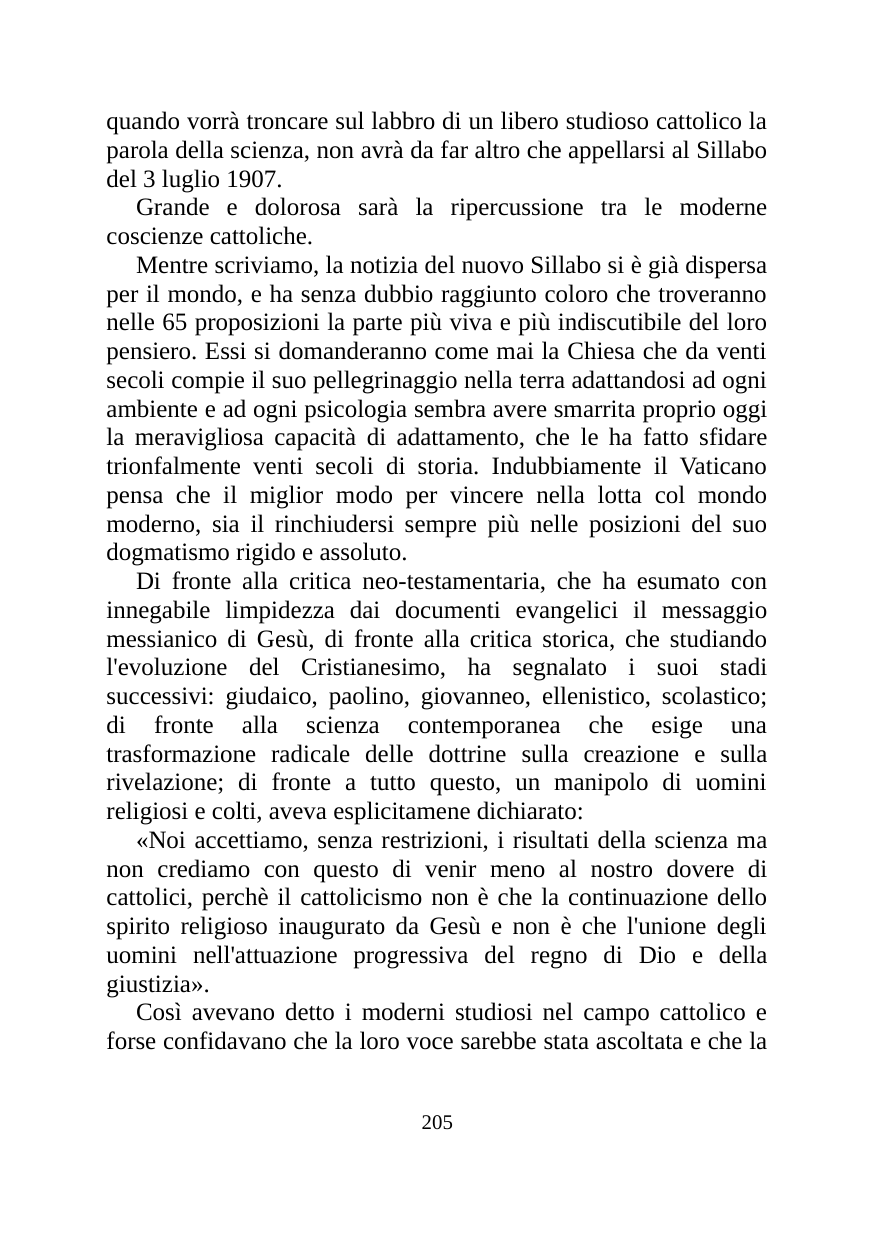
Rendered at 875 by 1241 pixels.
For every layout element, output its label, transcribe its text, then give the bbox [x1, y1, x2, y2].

text «Noi accettiamo, senza restrizioni, i risultati della scienza ma non crediamo con questo di venir meno al nostro dovere di cattolici, perchè il cattolicismo non è che la continuazione dello spirito religioso inaugurato da Gesù e non è che l'unione degli uomini nell'attuazione progressiva del regno di Dio e della giustizia». [106, 825, 768, 997]
text quando vorrà troncare sul labbro di un libero studioso cattolico la parola della scienza, non avrà da far altro che appellarsi al Sillabo del 3 luglio 1907. [106, 106, 768, 192]
text Grande e dolorosa sarà la ripercussione tra le moderne coscienze cattoliche. [106, 192, 768, 250]
text Così avevano detto i moderni studiosi nel campo cattolico e forse confidavano che la loro voce sarebbe stata ascoltata e che la [106, 997, 768, 1055]
text Di fronte alla critica neo-testamentaria, che ha esumato con innegabile limpidezza dai documenti evangelici il messaggio messianico di Gesù, di fronte alla critica storica, che studiando l'evoluzione del Cristianesimo, ha segnalato i suoi stadi successivi: giudaico, paolino, giovanneo, ellenistico, scolastico; di fronte alla scienza contemporanea che esige una trasformazione radicale delle dottrine sulla creazione e sulla rivelazione; di fronte a tutto questo, un manipolo di uomini religiosi e colti, aveva esplicitamene dichiarato: [106, 566, 768, 825]
text Mentre scriviamo, la notizia del nuovo Sillabo si è già dispersa per il mondo, e ha senza dubbio raggiunto coloro che troveranno nelle 65 proposizioni la parte più viva e più indiscutibile del loro pensiero. Essi si domanderanno come mai la Chiesa che da venti secoli compie il suo pellegrinaggio nella terra adattandosi ad ogni ambiente e ad ogni psicologia sembra avere smarrita proprio oggi la meravigliosa capacità di adattamento, che le ha fatto sfidare trionfalmente venti secoli di storia. Indubbiamente il Vaticano pensa che il miglior modo per vincere nella lotta col mondo moderno, sia il rinchiudersi sempre più nelle posizioni del suo dogmatismo rigido e assoluto. [106, 250, 768, 566]
